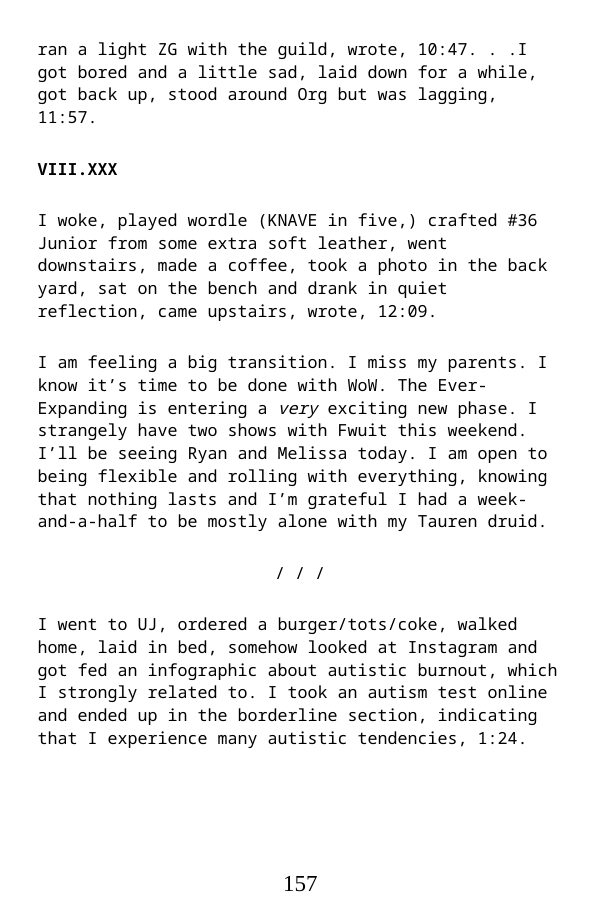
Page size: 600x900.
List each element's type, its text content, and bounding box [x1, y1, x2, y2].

text I am feeling a big transition. I miss my parents. I know it’s time to be done with WoW. The Ever-Expanding is entering a very exciting new phase. I strangely have two shows with Fwuit this weekend. I’ll be seeing Ryan and Melissa today. I am open to being flexible and rolling with everything, knowing that nothing lasts and I’m grateful I had a week-and-a-half to be mostly alone with my Tauren druid. [37, 351, 562, 532]
text ran a light ZG with the guild, wrote, 10:47. . .I got bored and a little sad, laid down for a while, got back up, stood around Org but was lagging, 11:57. [37, 37, 562, 128]
text / / / [37, 561, 562, 584]
text I woke, played wordle (KNAVE in five,) crafted #36 Junior from some extra soft leather, went downstairs, made a coffee, took a photo in the back yard, sat on the bench and drank in quiet reflection, came upstairs, wrote, 12:09. [37, 208, 562, 322]
text I went to UJ, ordered a burger/tots/coke, walked home, laid in bed, somehow looked at Instagram and got fed an infographic about autistic burnout, which I strongly related to. I took an autism test online and ended up in the borderline section, indicating that I experience many autistic tendencies, 1:24. [37, 613, 562, 749]
text VIII.XXX [37, 157, 562, 180]
